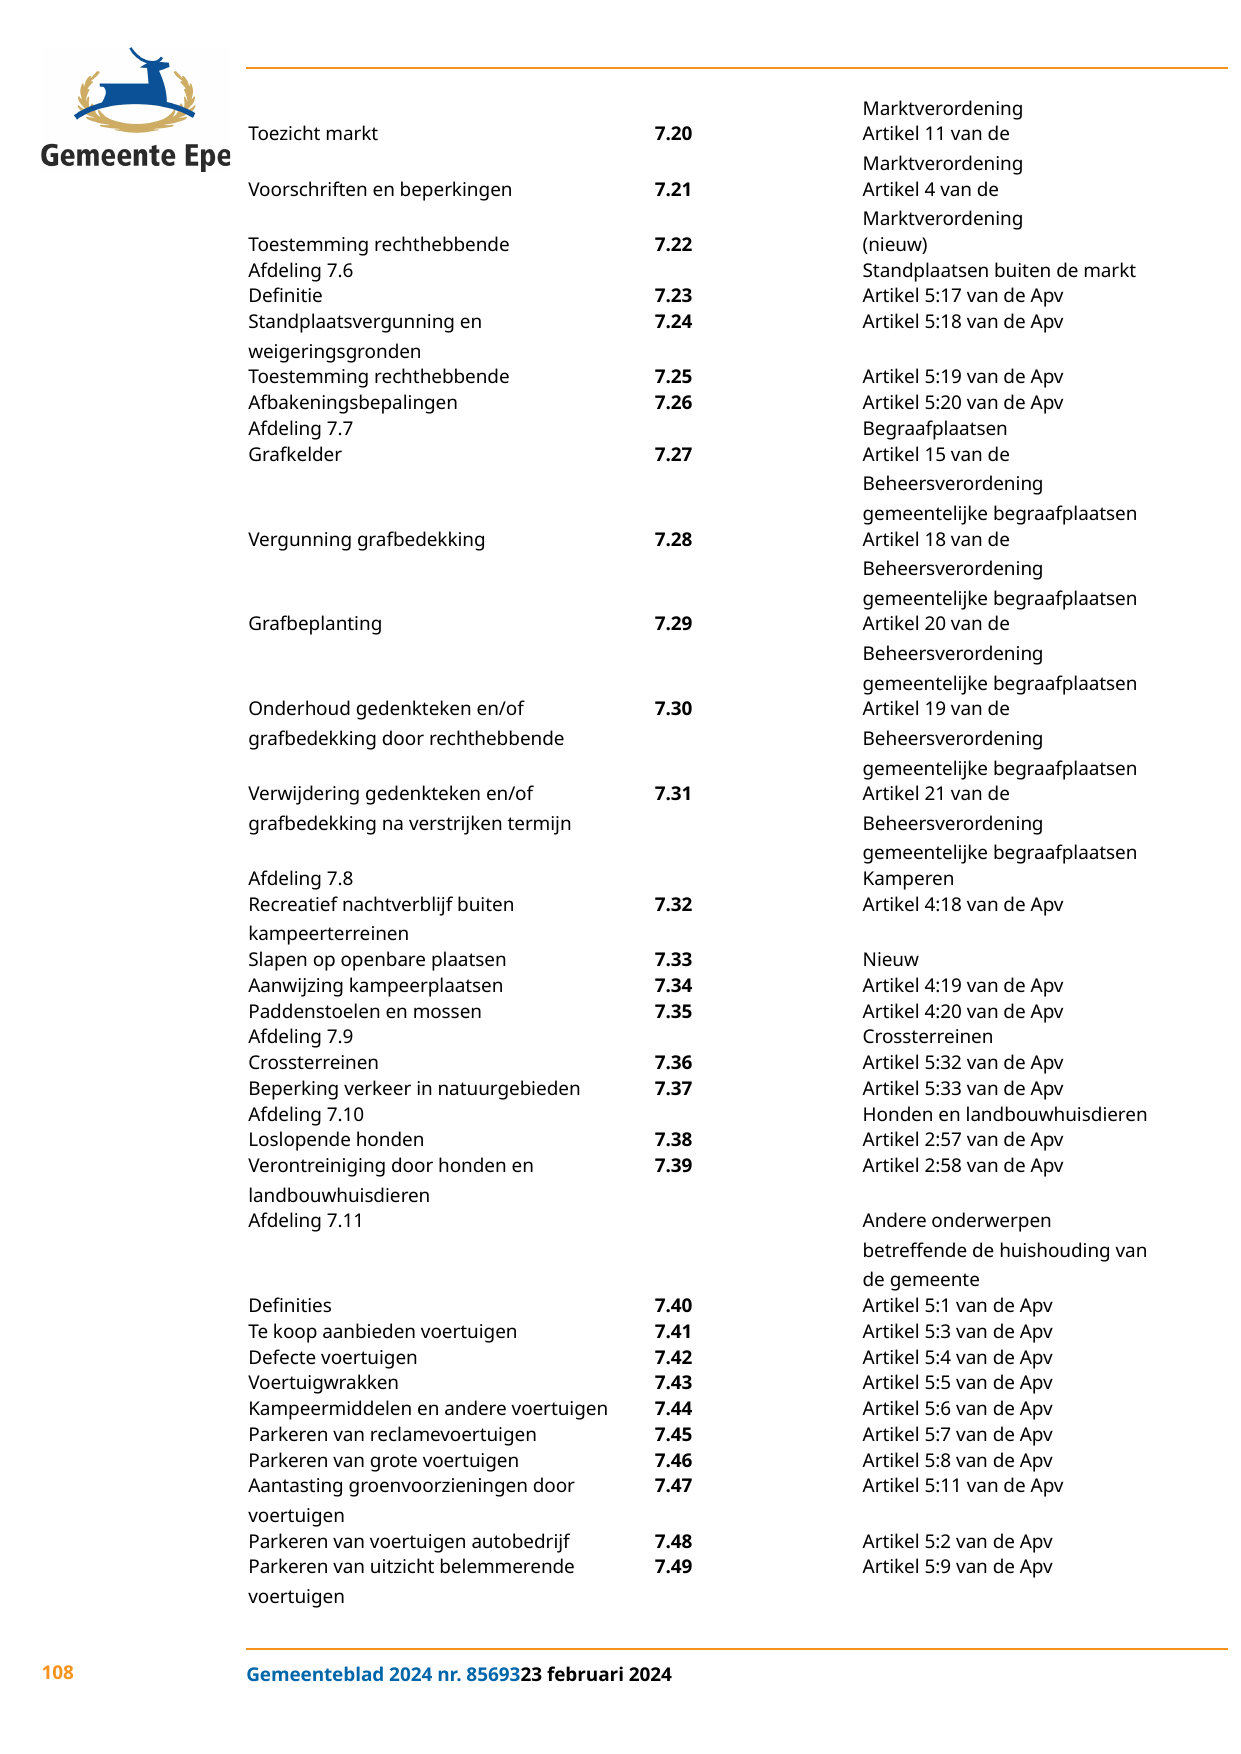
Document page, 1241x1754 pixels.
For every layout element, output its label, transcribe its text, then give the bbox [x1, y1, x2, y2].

table_cell Afdeling 7.8 [248, 865, 654, 891]
table_cell 7.42 [655, 1344, 862, 1369]
table_cell 7.25 [655, 364, 862, 389]
table_cell 7.37 [655, 1075, 862, 1101]
table_cell Artikel 11 van de Marktverordening [863, 121, 1152, 176]
table_cell Crossterreinen [863, 1024, 1152, 1049]
table_cell [655, 1208, 862, 1292]
table_cell Beperking verkeer in natuurgebieden [248, 1075, 654, 1101]
table_cell Voorschriften en beperkingen [248, 176, 654, 231]
table_cell 7.43 [655, 1370, 862, 1395]
table_cell Nieuw [863, 946, 1152, 972]
table_cell 7.29 [655, 611, 862, 696]
table_cell [655, 1024, 862, 1049]
table_cell 7.27 [655, 441, 862, 526]
table_cell Toestemming rechthebbende [248, 231, 654, 257]
table_cell Afdeling 7.11 [248, 1208, 654, 1292]
table_cell Artikel 18 van de Beheersverordening gemeentelijke begraafplaatsen [863, 526, 1152, 611]
table_cell 7.45 [655, 1421, 862, 1447]
table_cell Parkeren van reclamevoertuigen [248, 1421, 654, 1447]
table_cell Parkeren van grote voertuigen [248, 1447, 654, 1472]
table_cell Kampeermiddelen en andere voertuigen [248, 1395, 654, 1421]
table_cell Artikel 20 van de Beheersverordening gemeentelijke begraafplaatsen [863, 611, 1152, 696]
table_cell Andere onderwerpen betreffende de huishouding van de gemeente [863, 1208, 1152, 1292]
table_cell Artikel 19 van de Beheersverordening gemeentelijke begraafplaatsen [863, 696, 1152, 780]
table_cell Definities [248, 1293, 654, 1318]
table_cell 7.34 [655, 972, 862, 998]
table_cell Artikel 4:18 van de Apv [863, 891, 1152, 946]
table_cell Onderhoud gedenkteken en/of grafbedekking door rechthebbende [248, 696, 654, 780]
table_cell Artikel 4:19 van de Apv [863, 972, 1152, 998]
table_cell Artikel 5:3 van de Apv [863, 1318, 1152, 1344]
table_cell 7.21 [655, 176, 862, 231]
table_cell Kamperen [863, 865, 1152, 891]
table_cell Artikel 5:2 van de Apv [863, 1528, 1152, 1553]
picture [41, 47, 231, 172]
table_cell Defecte voertuigen [248, 1344, 654, 1369]
table_cell [248, 95, 654, 121]
table_cell Afdeling 7.9 [248, 1024, 654, 1049]
table_cell 7.30 [655, 696, 862, 780]
table_cell Artikel 2:57 van de Apv [863, 1126, 1152, 1152]
table_cell Artikel 4 van de Marktverordening [863, 176, 1152, 231]
table_cell Artikel 5:33 van de Apv [863, 1075, 1152, 1101]
table_cell Marktverordening [863, 95, 1152, 121]
table_cell Artikel 5:7 van de Apv [863, 1421, 1152, 1447]
table_cell Artikel 5:19 van de Apv [863, 364, 1152, 389]
table_cell [655, 415, 862, 441]
table_cell Artikel 21 van de Beheersverordening gemeentelijke begraafplaatsen [863, 780, 1152, 865]
table_cell 7.46 [655, 1447, 862, 1472]
table_cell Grafkelder [248, 441, 654, 526]
table_cell Artikel 5:4 van de Apv [863, 1344, 1152, 1369]
table_cell Aanwijzing kampeerplaatsen [248, 972, 654, 998]
table_cell Standplaatsvergunning en weigeringsgronden [248, 308, 654, 364]
table_cell (nieuw) [863, 231, 1152, 257]
table_cell Recreatief nachtverblijf buiten kampeerterreinen [248, 891, 654, 946]
table_cell Artikel 5:11 van de Apv [863, 1473, 1152, 1528]
table_cell 7.24 [655, 308, 862, 364]
table_cell Artikel 5:18 van de Apv [863, 308, 1152, 364]
table_cell Artikel 5:1 van de Apv [863, 1293, 1152, 1318]
table_cell Verwijdering gedenkteken en/of grafbedekking na verstrijken termijn [248, 780, 654, 865]
table_cell 7.26 [655, 389, 862, 415]
table_cell 7.35 [655, 998, 862, 1023]
table_cell Afdeling 7.10 [248, 1101, 654, 1126]
table_cell 7.23 [655, 283, 862, 308]
table_cell Artikel 4:20 van de Apv [863, 998, 1152, 1023]
table_cell 7.40 [655, 1293, 862, 1318]
table_cell Afdeling 7.7 [248, 415, 654, 441]
table_cell Slapen op openbare plaatsen [248, 946, 654, 972]
table_cell Definitie [248, 283, 654, 308]
table_cell Te koop aanbieden voertuigen [248, 1318, 654, 1344]
table_cell Honden en landbouwhuisdieren [863, 1101, 1152, 1126]
table_cell 7.22 [655, 231, 862, 257]
table_cell Paddenstoelen en mossen [248, 998, 654, 1023]
table_cell [655, 1101, 862, 1126]
table_cell Artikel 5:32 van de Apv [863, 1049, 1152, 1075]
table_cell Crossterreinen [248, 1049, 654, 1075]
table_cell [655, 865, 862, 891]
table_cell Afdeling 7.6 [248, 257, 654, 283]
table_cell Artikel 5:5 van de Apv [863, 1370, 1152, 1395]
table_cell 7.47 [655, 1473, 862, 1528]
table_cell Afbakeningsbepalingen [248, 389, 654, 415]
table_cell 7.31 [655, 780, 862, 865]
table_cell Loslopende honden [248, 1126, 654, 1152]
table_cell 7.49 [655, 1554, 862, 1609]
table_cell Grafbeplanting [248, 611, 654, 696]
table_cell Artikel 2:58 van de Apv [863, 1152, 1152, 1207]
table_cell 7.44 [655, 1395, 862, 1421]
table_cell Artikel 5:20 van de Apv [863, 389, 1152, 415]
table_cell Artikel 5:17 van de Apv [863, 283, 1152, 308]
table_cell Voertuigwrakken [248, 1370, 654, 1395]
table_cell 7.32 [655, 891, 862, 946]
table_cell Toezicht markt [248, 121, 654, 176]
table_cell [655, 257, 862, 283]
table_cell Parkeren van uitzicht belemmerende voertuigen [248, 1554, 654, 1609]
table_cell Toestemming rechthebbende [248, 364, 654, 389]
table_cell 7.20 [655, 121, 862, 176]
table_cell 7.38 [655, 1126, 862, 1152]
table_cell 7.33 [655, 946, 862, 972]
table_cell Standplaatsen buiten de markt [863, 257, 1152, 283]
table_cell Parkeren van voertuigen autobedrijf [248, 1528, 654, 1553]
table_cell Aantasting groenvoorzieningen door voertuigen [248, 1473, 654, 1528]
table_cell [655, 95, 862, 121]
table_cell Artikel 15 van de Beheersverordening gemeentelijke begraafplaatsen [863, 441, 1152, 526]
table_cell 7.28 [655, 526, 862, 611]
table_cell Artikel 5:9 van de Apv [863, 1554, 1152, 1609]
table_cell 7.36 [655, 1049, 862, 1075]
table_cell 7.41 [655, 1318, 862, 1344]
table_cell 7.48 [655, 1528, 862, 1553]
table_cell Vergunning grafbedekking [248, 526, 654, 611]
table_cell Artikel 5:8 van de Apv [863, 1447, 1152, 1472]
table_cell Verontreiniging door honden en landbouwhuisdieren [248, 1152, 654, 1207]
table_cell Begraafplaatsen [863, 415, 1152, 441]
table_cell 7.39 [655, 1152, 862, 1207]
table_cell Artikel 5:6 van de Apv [863, 1395, 1152, 1421]
